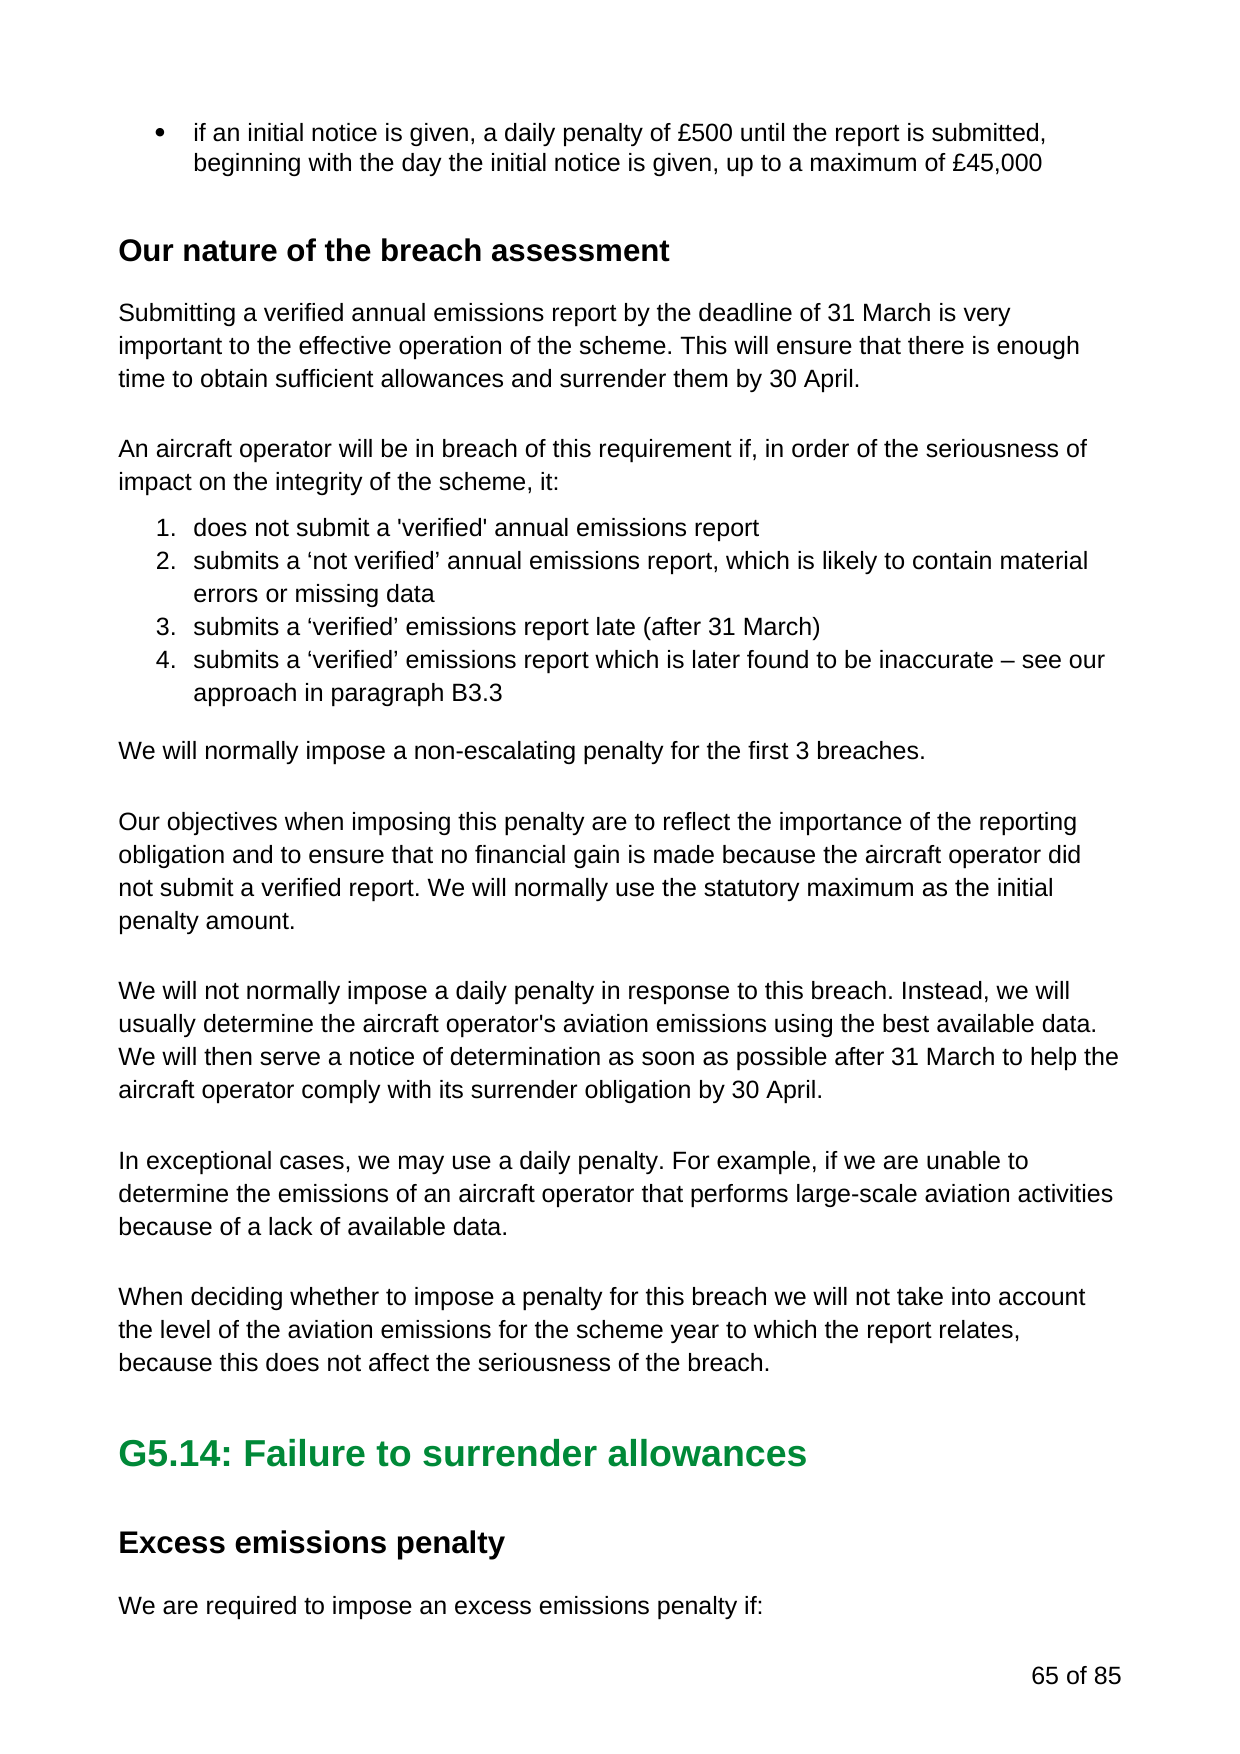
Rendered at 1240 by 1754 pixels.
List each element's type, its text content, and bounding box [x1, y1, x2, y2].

subtitle Our nature of the breach assessment [118, 232, 1121, 267]
text Our objectives when imposing this penalty are to reflect the importance of the reporting obligation and to ensure that no financial gain is made because the aircraft operator did not submit a verified report. We will normally use the statutory maximum as the initial penalty amount. [118, 807, 1121, 934]
text We are required to impose an excess emissions penalty if: [118, 1591, 1121, 1619]
text When deciding whether to impose a penalty for this breach we will not take into account the level of the aviation emissions for the scheme year to which the report relates, because this does not affect the seriousness of the breach. [118, 1282, 1121, 1377]
text We will not normally impose a daily penalty in response to this breach. Instead, we will usually determine the aircraft operator's aviation emissions using the best available data. We will then serve a notice of determination as soon as possible after 31 March to help the aircraft operator comply with its surrender obligation by 30 April. [118, 976, 1121, 1104]
text In exceptional cases, we may use a daily penalty. For example, if we are unable to determine the emissions of an aircraft operator that performs large-scale aviation activities because of a lack of available data. [118, 1146, 1121, 1241]
list if an initial notice is given, a daily penalty of £500 until the report is submitted, beginning with the day the initial notice is given, up to a maximum of £45,000 [156, 118, 1121, 177]
subtitle Excess emissions penalty [118, 1524, 1121, 1560]
subtitle G5.14: Failure to surrender allowances [118, 1431, 1121, 1474]
text An aircraft operator will be in breach of this requirement if, in order of the seriousness of impact on the integrity of the scheme, it: [118, 434, 1121, 496]
list submits a ‘not verified’ annual emissions report, which is likely to contain material errors or missing data [156, 546, 1121, 608]
text Submitting a verified annual emissions report by the deadline of 31 March is very important to the effective operation of the scheme. This will ensure that there is enough time to obtain sufficient allowances and surrender them by 30 April. [118, 298, 1121, 393]
text We will normally impose a non-escalating penalty for the first 3 breaches. [118, 736, 1121, 765]
list submits a ‘verified’ emissions report late (after 31 March) [156, 612, 1121, 641]
list does not submit a 'verified' annual emissions report [156, 513, 1121, 542]
list submits a ‘verified’ emissions report which is later found to be inaccurate – see our approach in paragraph B3.3 [156, 645, 1121, 707]
